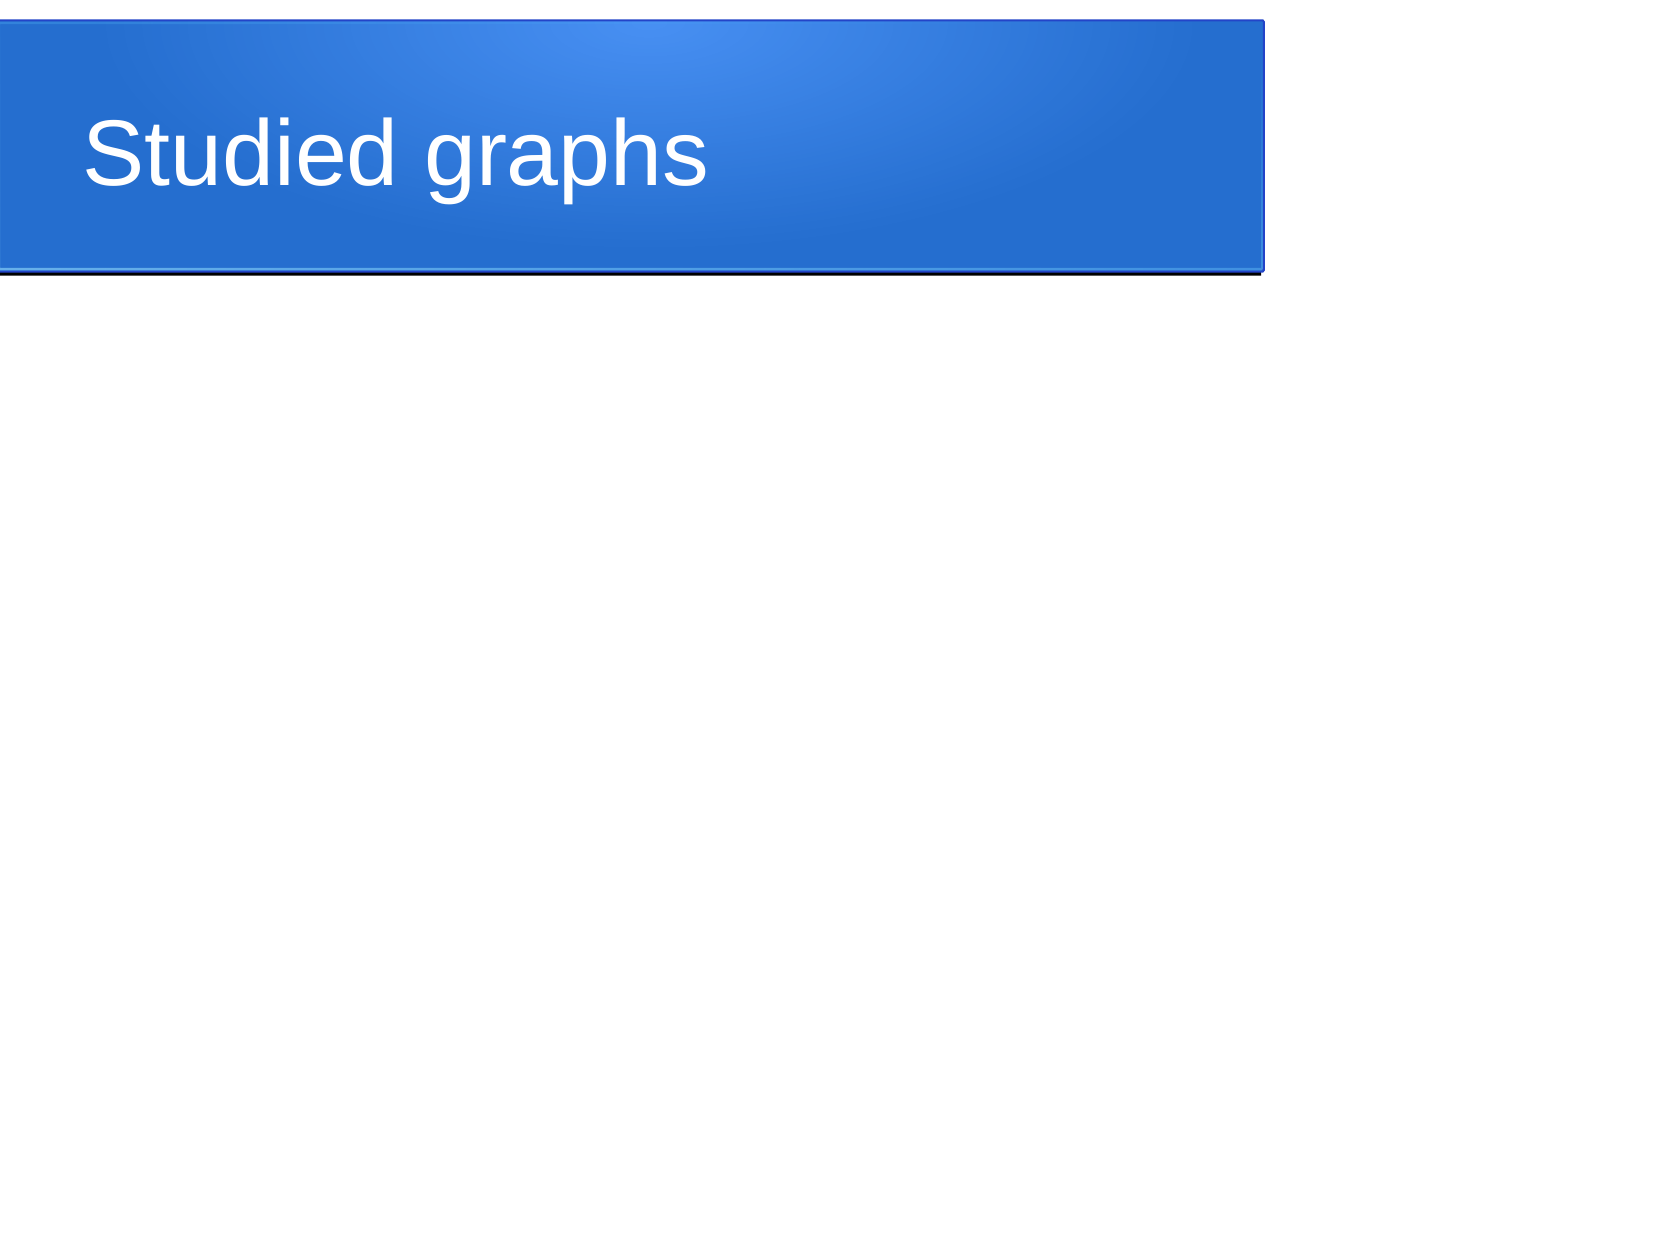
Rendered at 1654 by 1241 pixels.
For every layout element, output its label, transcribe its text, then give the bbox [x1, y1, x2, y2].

title Studied graphs [82, 49, 1250, 257]
